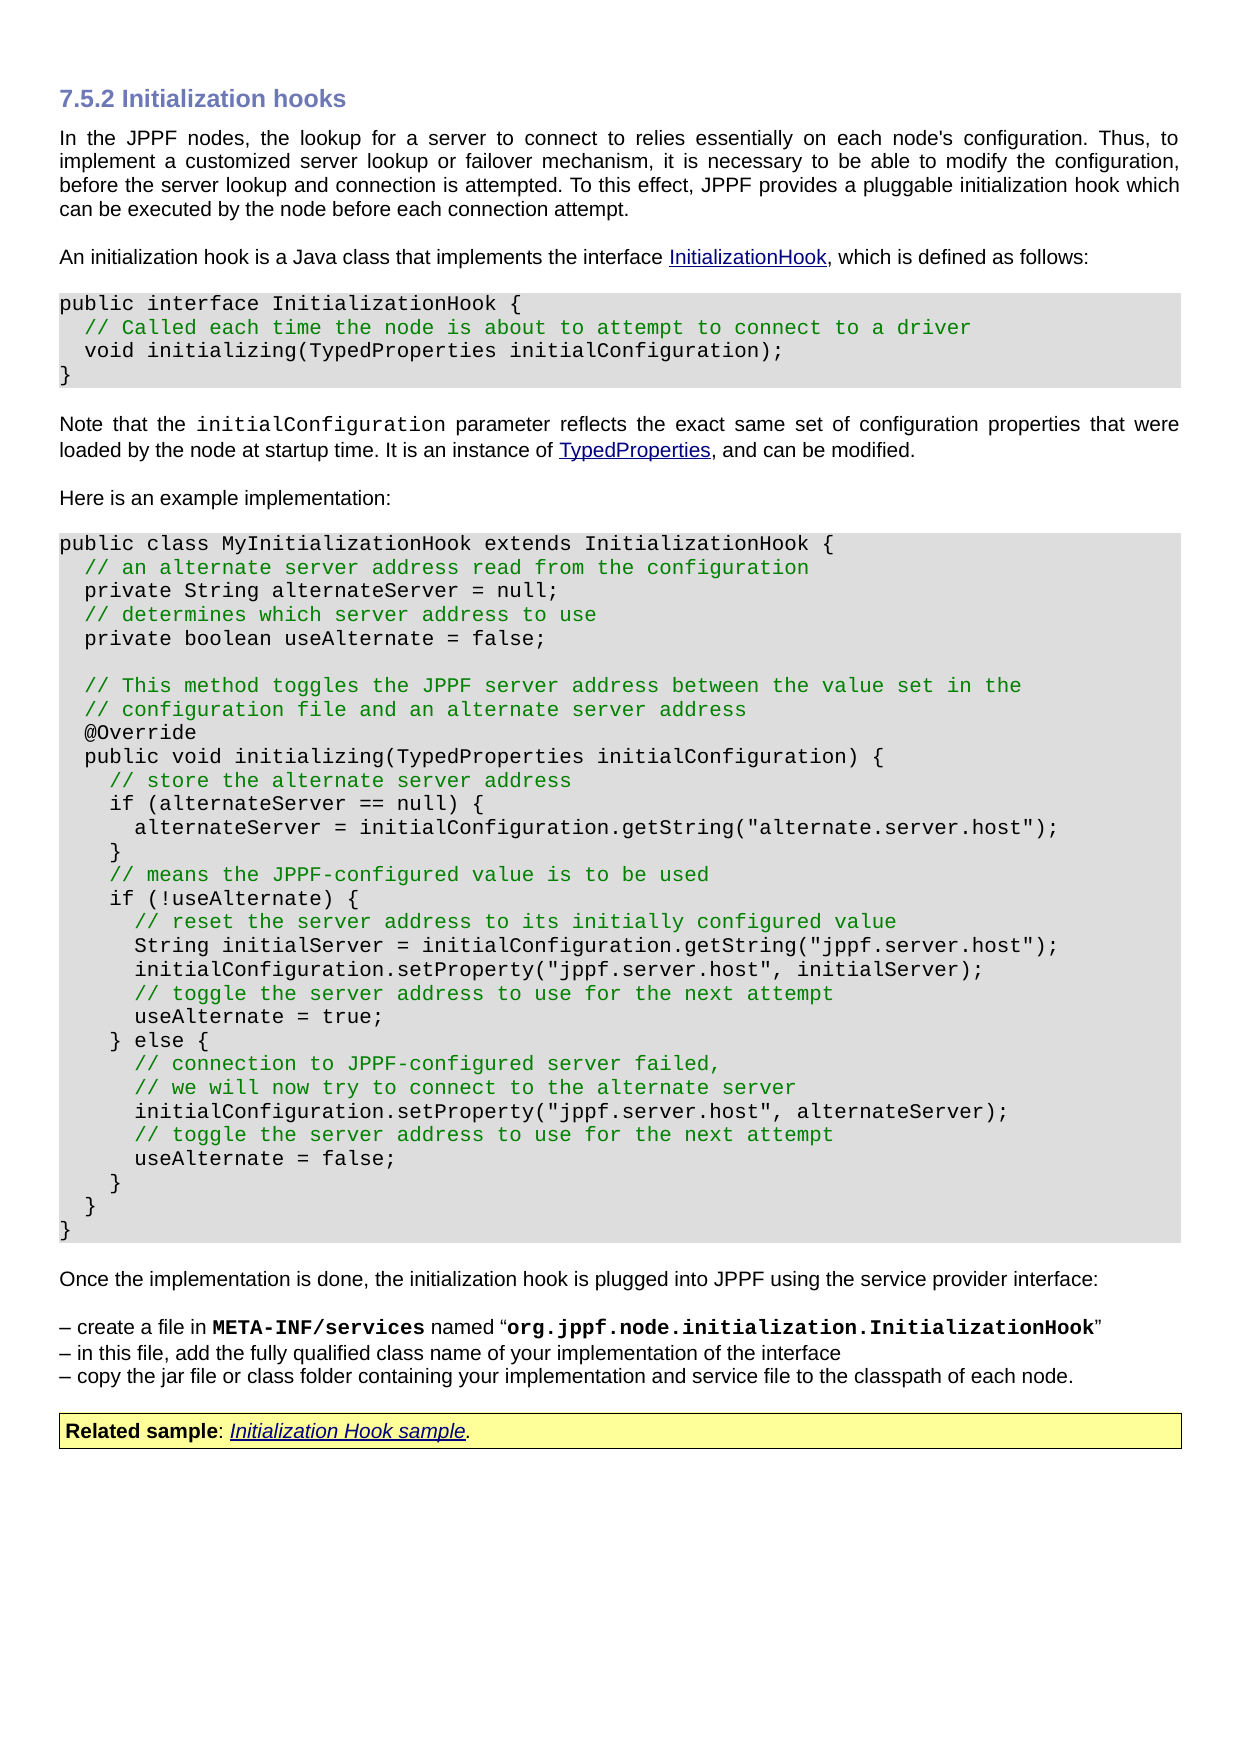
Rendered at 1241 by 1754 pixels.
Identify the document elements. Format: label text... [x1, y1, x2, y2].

text // determines which server address to use [59, 604, 1181, 628]
text alternateServer = initialConfiguration.getString("alternate.server.host"); [59, 817, 1181, 841]
text } [59, 841, 1181, 864]
text // we will now try to connect to the alternate server [59, 1077, 1181, 1101]
text Note that the initialConfiguration parameter reflects the exact same set of configuration properties that were loaded by the node at startup time. It is an instance of TypedProperties, and can be modified. [59, 412, 1181, 461]
list copy the jar file or class folder containing your implementation and service file to the classpath of each node. [59, 1364, 1181, 1388]
text An initialization hook is a Java class that implements the interface InitializationHook, which is defined as follows: [59, 245, 1181, 269]
text if (!useAlternate) { [59, 888, 1181, 912]
text private boolean useAlternate = false; [59, 628, 1181, 651]
text public interface InitializationHook { [59, 293, 1181, 317]
text // reset the server address to its initially configured value [59, 912, 1181, 935]
text // means the JPPF-configured value is to be used [59, 864, 1181, 888]
text if (alternateServer == null) { [59, 793, 1181, 817]
text // an alternate server address read from the configuration [59, 557, 1181, 581]
text private String alternateServer = null; [59, 581, 1181, 604]
text initialConfiguration.setProperty("jppf.server.host", initialServer); [59, 959, 1181, 982]
list in this file, add the fully qualified class name of your implementation of the interface [59, 1340, 1181, 1364]
text // store the alternate server address [59, 770, 1181, 793]
text @Override [59, 722, 1181, 746]
text public class MyInitializationHook extends InitializationHook { [59, 533, 1181, 557]
text In the JPPF nodes, the lookup for a server to connect to relies essentially on each node's configuration. Thus, to implement a customized server lookup or failover mechanism, it is necessary to be able to modify the configuration, before the server lookup and connection is attempted. To this effect, JPPF provides a pluggable initialization hook which can be executed by the node before each connection attempt. [59, 125, 1181, 221]
text void initializing(TypedProperties initialConfiguration); [59, 340, 1181, 364]
text // Called each time the node is about to attempt to connect to a driver [59, 317, 1181, 340]
text } [59, 1172, 1181, 1195]
text String initialServer = initialConfiguration.getString("jppf.server.host"); [59, 935, 1181, 959]
text initialConfiguration.setProperty("jppf.server.host", alternateServer); [59, 1101, 1181, 1124]
text // configuration file and an alternate server address [59, 699, 1181, 722]
text Here is an example implementation: [59, 485, 1181, 509]
text Related sample: Initialization Hook sample. [60, 1414, 1181, 1448]
text useAlternate = false; [59, 1148, 1181, 1172]
text // toggle the server address to use for the next attempt [59, 982, 1181, 1006]
text // This method toggles the JPPF server address between the value set in the [59, 675, 1181, 699]
subtitle Initialization hooks [59, 84, 1181, 113]
text Once the implementation is done, the initialization hook is plugged into JPPF using the service provider interface: [59, 1267, 1181, 1291]
text public void initializing(TypedProperties initialConfiguration) { [59, 746, 1181, 770]
text } else { [59, 1030, 1181, 1053]
text } [59, 1195, 1181, 1219]
text } [59, 1219, 1181, 1243]
text // connection to JPPF-configured server failed, [59, 1053, 1181, 1077]
text } [59, 364, 1181, 388]
list create a file in META-INF/services named “org.jppf.node.initialization.InitializationHook” [59, 1314, 1181, 1340]
text useAlternate = true; [59, 1006, 1181, 1030]
text // toggle the server address to use for the next attempt [59, 1124, 1181, 1148]
